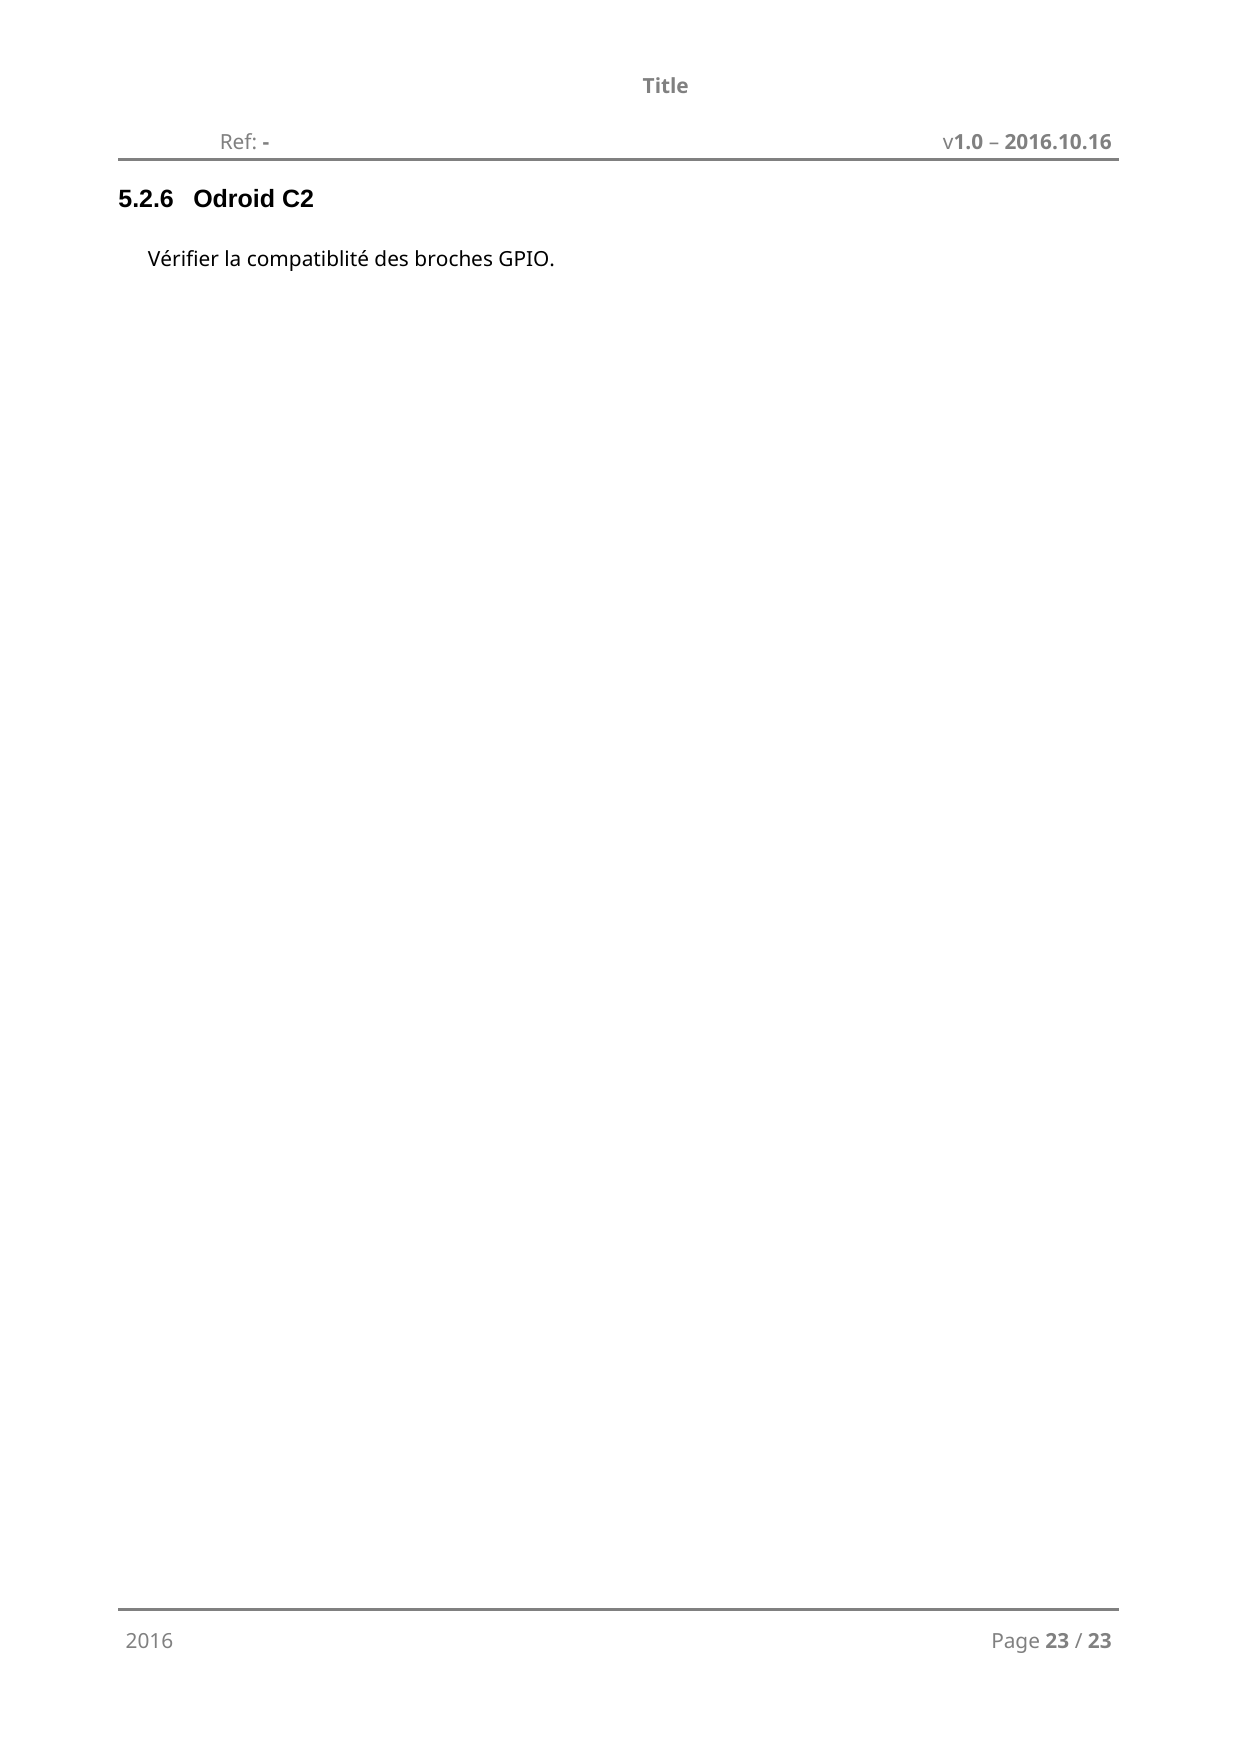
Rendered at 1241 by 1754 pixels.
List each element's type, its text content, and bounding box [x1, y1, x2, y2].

subtitle Odroid C2 [118, 184, 1122, 213]
text Vérifier la compatiblité des broches GPIO. [118, 244, 1122, 272]
